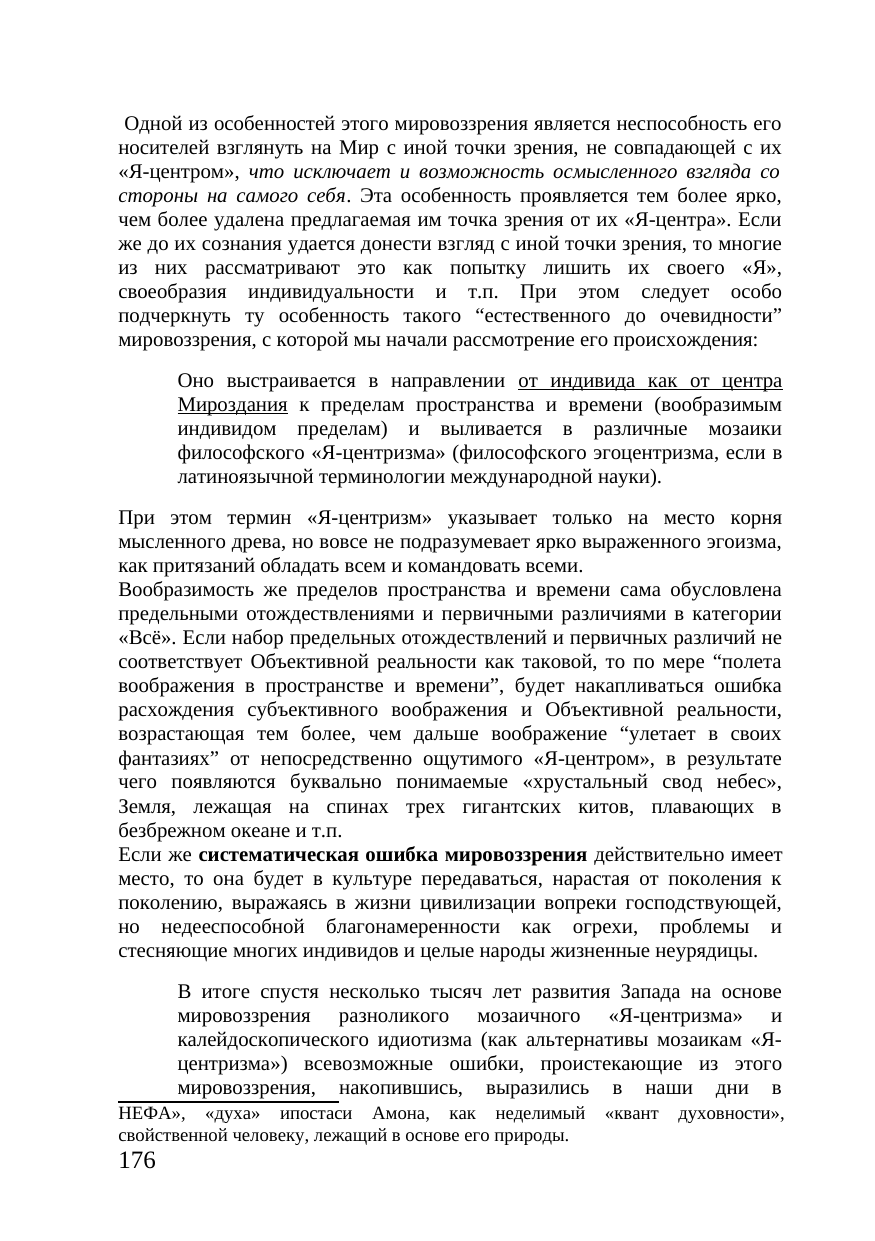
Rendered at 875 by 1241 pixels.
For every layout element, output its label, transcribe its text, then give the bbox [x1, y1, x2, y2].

text Одной из особенностей этого мировоззрения является неспособность его носителей взглянуть на Мир с иной точки зрения, не совпадающей с их «Я-центром», что исключает и возможность осмысленного взгляда со стороны на самого себя. Эта особенность проявляется тем более ярко, чем более удалена предлагаемая им точка зрения от их «Я-центра». Если же до их сознания удается донести взгляд с иной точки зрения, то многие из них рассматривают это как попытку лишить их своего «Я», своеобразия индивидуальности и т.п. При этом следует особо подчеркнуть ту особенность такого “естественного до очевидности” мировоззрения, с которой мы начали рассмотрение его происхождения: [118, 111, 783, 351]
text В итоге спустя несколько тысяч лет развития Запада на основе мировоззрения разноликого мозаичного «Я-центризма» и калейдоскопического идиотизма (как альтернативы мозаикам «Я-центризма») всевозможные ошибки, проистекающие из этого мировоззрения, накопившись, выразились в наши дни в [177, 979, 783, 1099]
text НЕФА», «духа» ипостаси Амона, как неделимый «квант духовности», свойственной человеку, лежащий в основе его природы. [118, 1102, 786, 1145]
text Если же систематическая ошибка мировоззрения действительно имеет место, то она будет в культуре передаваться, нарастая от поколения к поколению, выражаясь в жизни цивилизации вопреки господствующей, но недееспособной благонамеренности как огрехи, проблемы и стесняющие многих индивидов и целые народы жизненные неурядицы. [118, 842, 783, 962]
text При этом термин «Я-центризм» указывает только на место корня мысленного древа, но вовсе не подразумевает ярко выраженного эгоизма, как притязаний обладать всем и командовать всеми. [118, 505, 783, 577]
text Оно выстраивается в направлении от индивида как от центра Мироздания к пределам пространства и времени (вообразимым индивидом пределам) и выливается в различные мозаики философского «Я-центризма» (философского эгоцентризма, если в латиноязычной терминологии международной науки). [177, 368, 783, 488]
text Вообразимость же пределов пространства и времени сама обусловлена предельными отождествлениями и первичными различиями в категории «Всё». Если набор предельных отождествлений и первичных различий не соответствует Объективной реальности как таковой, то по мере “полета воображения в пространстве и времени”, будет накапливаться ошибка расхождения субъективного воображения и Объективной реальности, возраста­ющая тем более, чем дальше воображение “улетает в своих фантазиях” от непосредственно ощутимого «Я-центром», в результате чего появляются буквально понимаемые «хрустальный свод небес», Земля, лежащая на спинах трех гигантских китов, плавающих в безбрежном океане и т.п. [118, 577, 783, 842]
